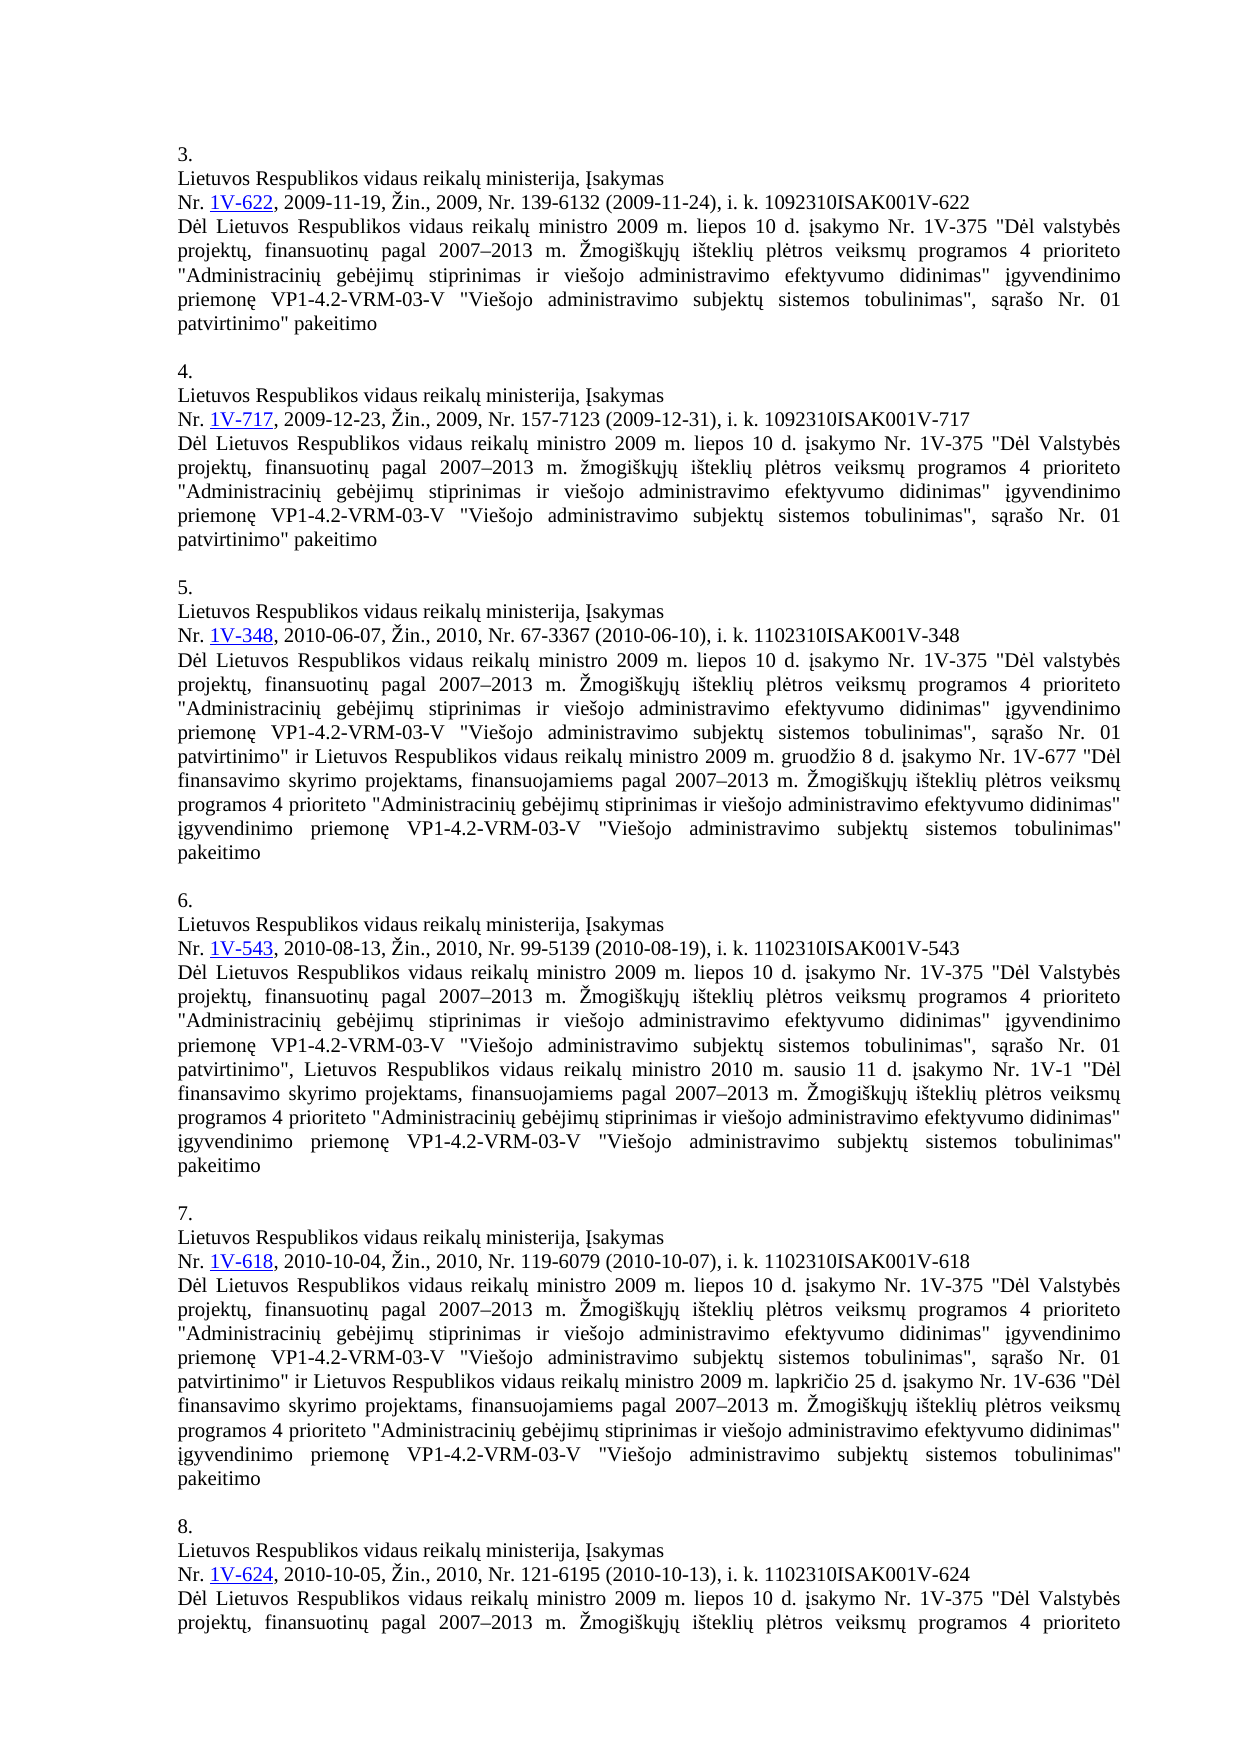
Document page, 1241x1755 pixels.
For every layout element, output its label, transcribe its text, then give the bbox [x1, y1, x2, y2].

text 8. [177, 1514, 1122, 1538]
text Lietuvos Respublikos vidaus reikalų ministerija, Įsakymas [177, 912, 1122, 936]
text Dėl Lietuvos Respublikos vidaus reikalų ministro 2009 m. liepos 10 d. įsakymo Nr. 1V-375 "Dėl Valstybės projektų, finansuotinų pagal 2007–2013 m. žmogiškųjų išteklių plėtros veiksmų programos 4 prioriteto "Administracinių gebėjimų stiprinimas ir viešojo administravimo efektyvumo didinimas" įgyvendinimo priemonę VP1-4.2-VRM-03-V "Viešojo administravimo subjektų sistemos tobulinimas", sąrašo Nr. 01 patvirtinimo" pakeitimo [177, 431, 1122, 551]
text 4. [177, 359, 1122, 383]
text Lietuvos Respublikos vidaus reikalų ministerija, Įsakymas [177, 1225, 1122, 1249]
text 7. [177, 1201, 1122, 1225]
text Lietuvos Respublikos vidaus reikalų ministerija, Įsakymas [177, 166, 1122, 190]
text Dėl Lietuvos Respublikos vidaus reikalų ministro 2009 m. liepos 10 d. įsakymo Nr. 1V-375 "Dėl valstybės projektų, finansuotinų pagal 2007–2013 m. Žmogiškųjų išteklių plėtros veiksmų programos 4 prioriteto "Administracinių gebėjimų stiprinimas ir viešojo administravimo efektyvumo didinimas" įgyvendinimo priemonę VP1-4.2-VRM-03-V "Viešojo administravimo subjektų sistemos tobulinimas", sąrašo Nr. 01 patvirtinimo" ir Lietuvos Respublikos vidaus reikalų ministro 2009 m. gruodžio 8 d. įsakymo Nr. 1V-677 "Dėl finansavimo skyrimo projektams, finansuojamiems pagal 2007–2013 m. Žmogiškųjų išteklių plėtros veiksmų programos 4 prioriteto "Administracinių gebėjimų stiprinimas ir viešojo administravimo efektyvumo didinimas" įgyvendinimo priemonę VP1-4.2-VRM-03-V "Viešojo administravimo subjektų sistemos tobulinimas" pakeitimo [177, 647, 1122, 864]
text Lietuvos Respublikos vidaus reikalų ministerija, Įsakymas [177, 383, 1122, 407]
text 3. [177, 142, 1122, 166]
text 5. [177, 575, 1122, 599]
text Dėl Lietuvos Respublikos vidaus reikalų ministro 2009 m. liepos 10 d. įsakymo Nr. 1V-375 "Dėl Valstybės projektų, finansuotinų pagal 2007–2013 m. Žmogiškųjų išteklių plėtros veiksmų programos 4 prioriteto "Administracinių gebėjimų stiprinimas ir viešojo administravimo efektyvumo didinimas" įgyvendinimo priemonę VP1-4.2-VRM-03-V "Viešojo administravimo subjektų sistemos tobulinimas", sąrašo Nr. 01 patvirtinimo" ir Lietuvos Respublikos vidaus reikalų ministro 2009 m. lapkričio 25 d. įsakymo Nr. 1V-636 "Dėl finansavimo skyrimo projektams, finansuojamiems pagal 2007–2013 m. Žmogiškųjų išteklių plėtros veiksmų programos 4 prioriteto "Administracinių gebėjimų stiprinimas ir viešojo administravimo efektyvumo didinimas" įgyvendinimo priemonę VP1-4.2-VRM-03-V "Viešojo administravimo subjektų sistemos tobulinimas" pakeitimo [177, 1273, 1122, 1490]
text Dėl Lietuvos Respublikos vidaus reikalų ministro 2009 m. liepos 10 d. įsakymo Nr. 1V-375 "Dėl Valstybės projektų, finansuotinų pagal 2007–2013 m. Žmogiškųjų išteklių plėtros veiksmų programos 4 prioriteto "Administracinių gebėjimų stiprinimas ir viešojo administravimo efektyvumo didinimas" įgyvendinimo priemonę VP1-4.2-VRM-03-V "Viešojo administravimo subjektų sistemos tobulinimas", sąrašo Nr. 01 patvirtinimo", Lietuvos Respublikos vidaus reikalų ministro 2010 m. sausio 11 d. įsakymo Nr. 1V-1 "Dėl finansavimo skyrimo projektams, finansuojamiems pagal 2007–2013 m. Žmogiškųjų išteklių plėtros veiksmų programos 4 prioriteto "Administracinių gebėjimų stiprinimas ir viešojo administravimo efektyvumo didinimas" įgyvendinimo priemonę VP1-4.2-VRM-03-V "Viešojo administravimo subjektų sistemos tobulinimas" pakeitimo [177, 960, 1122, 1177]
text Nr. 1V-348, 2010-06-07, Žin., 2010, Nr. 67-3367 (2010-06-10), i. k. 1102310ISAK001V-348 [177, 623, 1122, 647]
text Nr. 1V-624, 2010-10-05, Žin., 2010, Nr. 121-6195 (2010-10-13), i. k. 1102310ISAK001V-624 [177, 1562, 1122, 1586]
text Lietuvos Respublikos vidaus reikalų ministerija, Įsakymas [177, 1538, 1122, 1562]
text Nr. 1V-618, 2010-10-04, Žin., 2010, Nr. 119-6079 (2010-10-07), i. k. 1102310ISAK001V-618 [177, 1249, 1122, 1273]
text Dėl Lietuvos Respublikos vidaus reikalų ministro 2009 m. liepos 10 d. įsakymo Nr. 1V-375 "Dėl Valstybės projektų, finansuotinų pagal 2007–2013 m. Žmogiškųjų išteklių plėtros veiksmų programos 4 prioriteto [177, 1586, 1122, 1634]
text Nr. 1V-543, 2010-08-13, Žin., 2010, Nr. 99-5139 (2010-08-19), i. k. 1102310ISAK001V-543 [177, 936, 1122, 960]
text 6. [177, 888, 1122, 912]
text Dėl Lietuvos Respublikos vidaus reikalų ministro 2009 m. liepos 10 d. įsakymo Nr. 1V-375 "Dėl valstybės projektų, finansuotinų pagal 2007–2013 m. Žmogiškųjų išteklių plėtros veiksmų programos 4 prioriteto "Administracinių gebėjimų stiprinimas ir viešojo administravimo efektyvumo didinimas" įgyvendinimo priemonę VP1-4.2-VRM-03-V "Viešojo administravimo subjektų sistemos tobulinimas", sąrašo Nr. 01 patvirtinimo" pakeitimo [177, 214, 1122, 335]
text Lietuvos Respublikos vidaus reikalų ministerija, Įsakymas [177, 599, 1122, 623]
text Nr. 1V-622, 2009-11-19, Žin., 2009, Nr. 139-6132 (2009-11-24), i. k. 1092310ISAK001V-622 [177, 190, 1122, 214]
text Nr. 1V-717, 2009-12-23, Žin., 2009, Nr. 157-7123 (2009-12-31), i. k. 1092310ISAK001V-717 [177, 407, 1122, 431]
